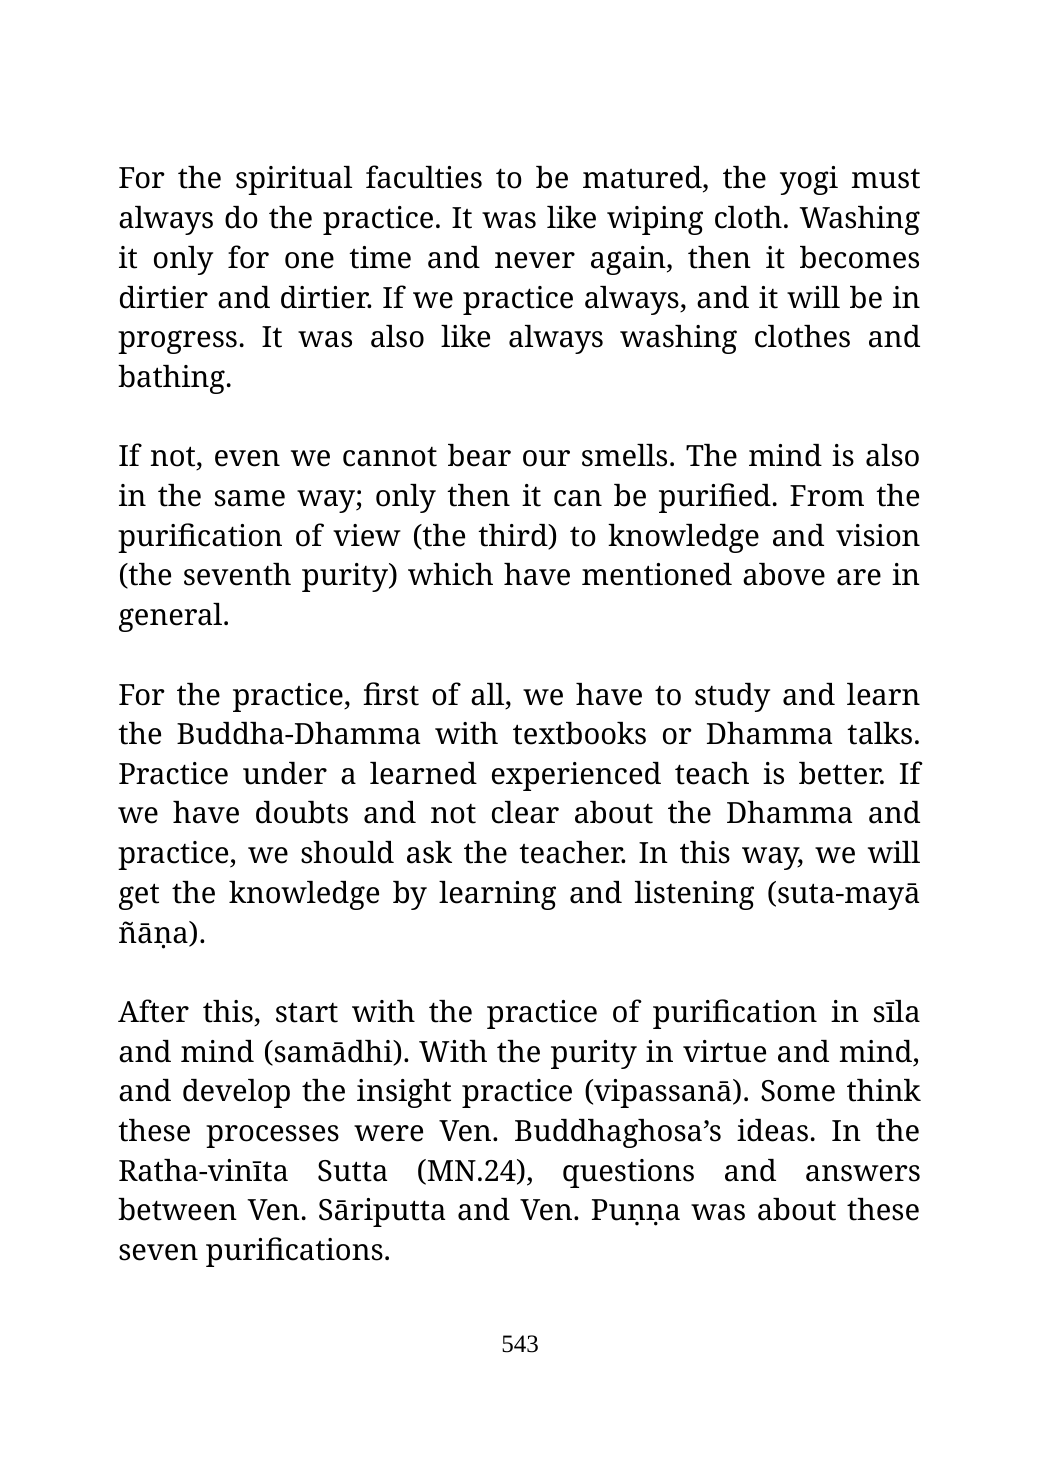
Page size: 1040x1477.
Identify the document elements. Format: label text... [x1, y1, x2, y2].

text For the spiritual faculties to be matured, the yogi must always do the practice. It was like wiping cloth. Washing it only for one time and never again, then it becomes dirtier and dirtier. If we practice always, and it will be in progress. It was also like always washing clothes and bathing. If not, even we cannot bear our smells. The mind is also in the same way; only then it can be purified. From the purification of view (the third) to knowledge and vision (the seventh purity) which have mentioned above are in general. For the practice, first of all, we have to study and learn the Buddha-Dhamma with textbooks or Dhamma talks. Practice under a learned experienced teach is better. If we have doubts and not clear about the Dhamma and practice, we should ask the teacher. In this way, we will get the knowledge by learning and listening (suta-mayā ñāṇa). After this, start with the practice of purification in sīla and mind (samādhi). With the purity in virtue and mind, and develop the insight practice (vipassanā). Some think these processes were Ven. Buddhaghosa’s ideas. In the Ratha-vinīta Sutta (MN.24), questions and answers between Ven. Sāriputta and Ven. Puṇṇa was about these seven purifications. [118, 118, 922, 1269]
